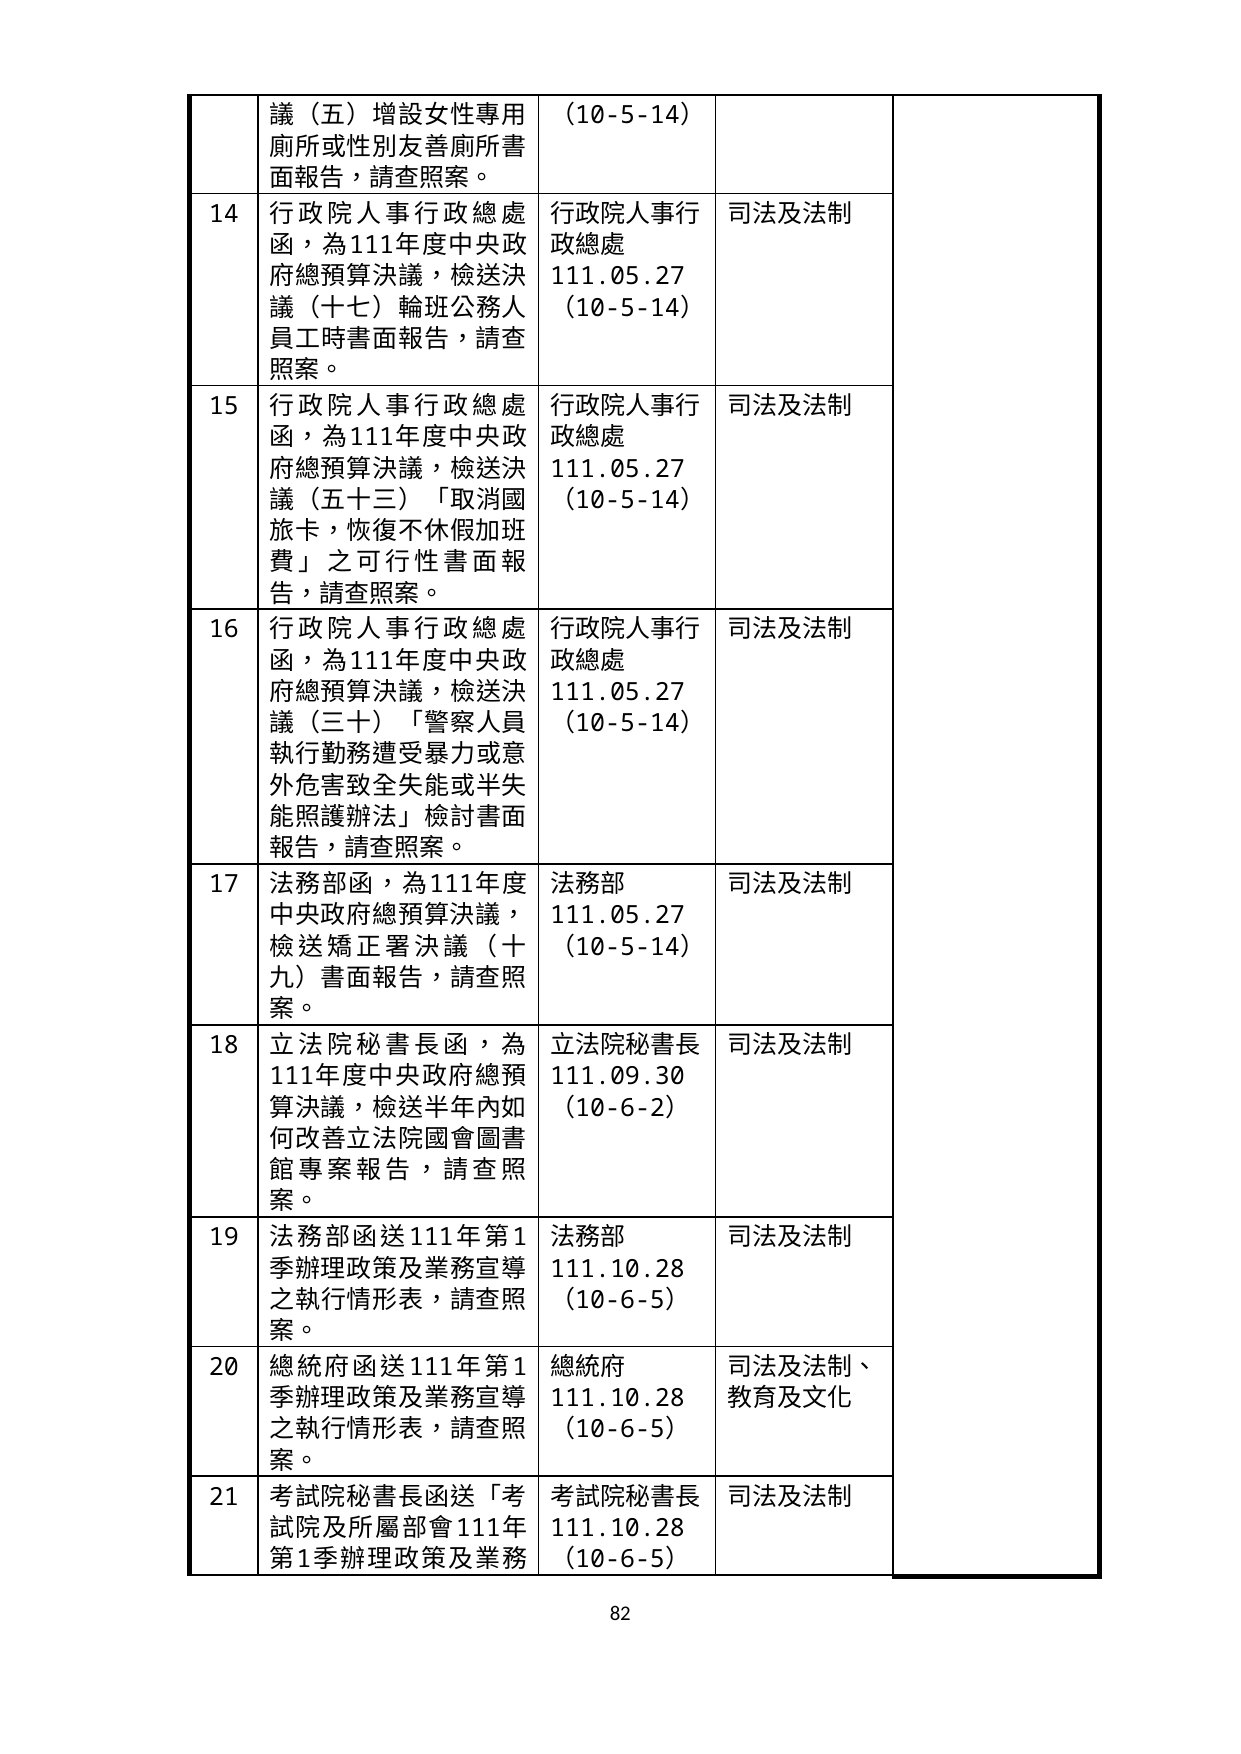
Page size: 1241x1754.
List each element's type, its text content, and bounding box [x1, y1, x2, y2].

table_cell 行政院人事行政總處 111.05.27 （10-5-14） [539, 610, 715, 863]
table_cell 考試院秘書長 111.10.28 （10-6-5） [539, 1477, 715, 1574]
table_cell 法務部 111.10.28 （10-6-5） [539, 1218, 715, 1346]
table_cell 行政院人事行政總處 111.05.27 （10-5-14） [539, 386, 715, 608]
table_cell 司法及法制 [716, 386, 892, 608]
table_cell 法務部函，為111年度中央政府總預算決議，檢送矯正署決議（十九）書面報告，請查照案。 [259, 865, 538, 1024]
table_cell 司法及法制 [716, 865, 892, 1024]
table_cell 21 [192, 1477, 257, 1574]
table_cell [894, 96, 1097, 1574]
table_cell [192, 96, 257, 193]
table_cell 行政院人事行政總處 111.05.27 （10-5-14） [539, 194, 715, 385]
table_cell 19 [192, 1218, 257, 1346]
table_cell 司法及法制 [716, 1218, 892, 1346]
table_cell 法務部函送111年第1季辦理政策及業務宣導之執行情形表，請查照案。 [259, 1218, 538, 1346]
table_cell 總統府函送111年第1季辦理政策及業務宣導之執行情形表，請查照案。 [259, 1347, 538, 1475]
table_cell 議（五）增設女性專用廁所或性別友善廁所書面報告，請查照案。 [259, 96, 538, 193]
table_cell 17 [192, 865, 257, 1024]
table_cell 司法及法制 [716, 1477, 892, 1574]
table_cell 行政院人事行政總處函，為111年度中央政府總預算決議，檢送決議（五十三）「取消國旅卡，恢復不休假加班費」之可行性書面報告，請查照案。 [259, 386, 538, 608]
table_cell 司法及法制、教育及文化 [716, 1347, 892, 1475]
table_cell 14 [192, 194, 257, 385]
table_cell 司法及法制 [716, 610, 892, 863]
table_cell 法務部 111.05.27 （10-5-14） [539, 865, 715, 1024]
table_cell 總統府 111.10.28 （10-6-5） [539, 1347, 715, 1475]
table_cell 行政院人事行政總處函，為111年度中央政府總預算決議，檢送決議（三十）「警察人員執行勤務遭受暴力或意外危害致全失能或半失能照護辦法」檢討書面報告，請查照案。 [259, 610, 538, 863]
table_cell [716, 96, 892, 193]
table_cell （10-5-14） [539, 96, 715, 193]
table_cell 立法院秘書長 111.09.30 （10-6-2） [539, 1026, 715, 1216]
table_cell 司法及法制 [716, 1026, 892, 1216]
table_cell 18 [192, 1026, 257, 1216]
table_cell 20 [192, 1347, 257, 1475]
table_cell 司法及法制 [716, 194, 892, 385]
table_cell 15 [192, 386, 257, 608]
table_cell 行政院人事行政總處函，為111年度中央政府總預算決議，檢送決議（十七）輪班公務人員工時書面報告，請查照案。 [259, 194, 538, 385]
table_cell 16 [192, 610, 257, 863]
table_cell 考試院秘書長函送「考試院及所屬部會111年第1季辦理政策及業務 [259, 1477, 538, 1574]
table_cell 立法院秘書長函，為111年度中央政府總預算決議，檢送半年內如何改善立法院國會圖書館專案報告，請查照案。 [259, 1026, 538, 1216]
